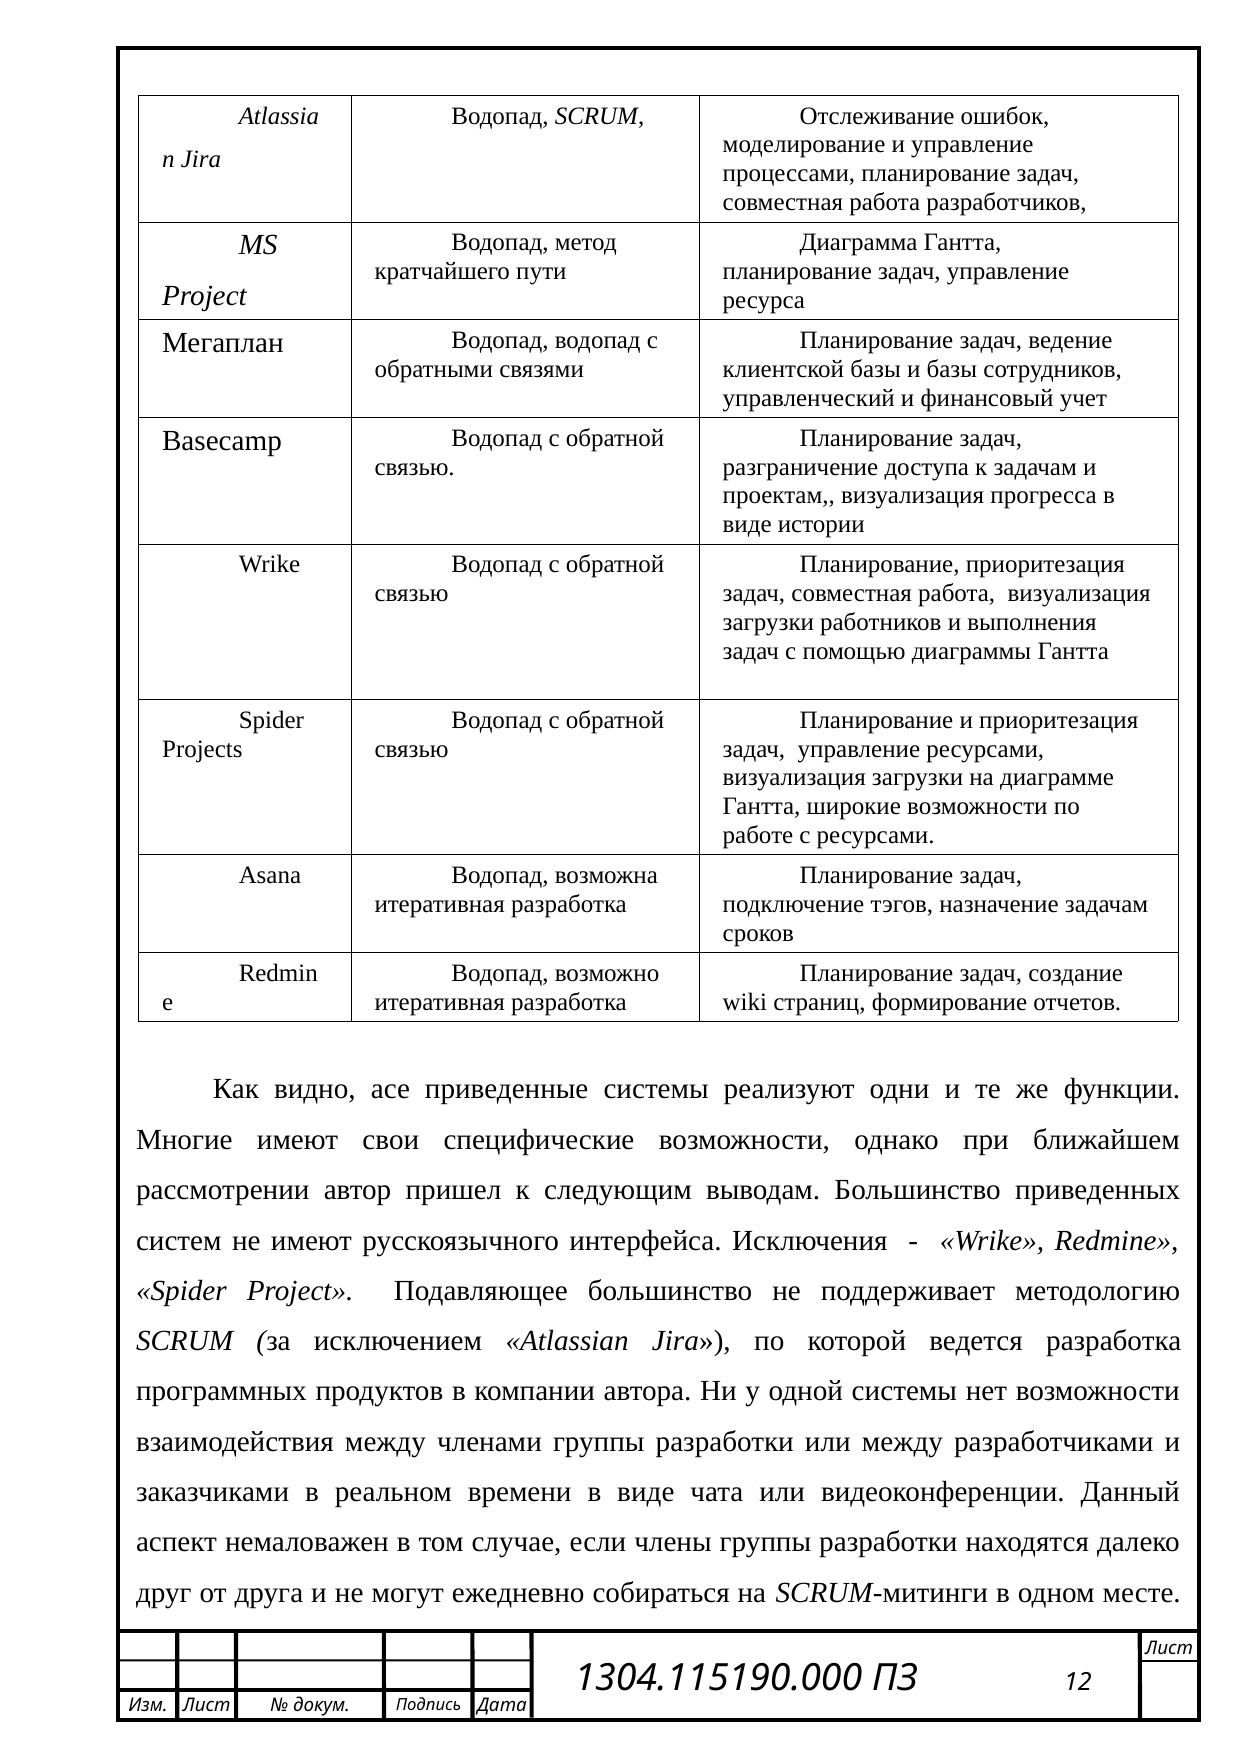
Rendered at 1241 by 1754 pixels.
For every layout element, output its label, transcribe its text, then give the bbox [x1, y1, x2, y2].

table_cell Asana [139, 855, 351, 952]
table_cell Spider Projects [139, 700, 351, 854]
table_cell Водопад, водопад с обратными связями [352, 320, 699, 417]
table_cell Водопад с обратной связью. [352, 418, 699, 544]
table_cell Диаграмма Гантта, планирование задач, управление ресурса [700, 223, 1178, 319]
table_cell Водопад, метод кратчайшего пути [352, 223, 699, 319]
table_cell Atlassian Jira [139, 96, 351, 222]
table_cell Планирование и приоритезация задач, управление ресурсами, визуализация загрузки на диаграмме Гантта, широкие возможности по работе с ресурсами. [700, 700, 1178, 854]
table_cell Планирование задач, разграничение доступа к задачам и проектам,, визуализация прогресса в виде истории [700, 418, 1178, 544]
table_cell Водопад с обратной связью [352, 545, 699, 699]
table_cell Redmine [139, 953, 351, 1021]
table_cell Wrike [139, 545, 351, 699]
text Как видно, асе приведенные системы реализуют одни и те же функции. Многие имеют свои специфические возможности, однако при ближайшем рассмотрении автор пришел к следующим выводам. Большинство приведенных систем не имеют русскоязычного интерфейса. Исключения - «Wrike», Redmine», «Spider Project». Подавляющее большинство не поддерживает методологию SCRUM (за исключением «Atlassian Jira»), по которой ведется разработка программных продуктов в компании автора. Ни у одной системы нет возможности взаимодействия между членами группы разработки или между разработчиками и заказчиками в реальном времени в виде чата или видеоконференции. Данный аспект немаловажен в том случае, если члены группы разработки находятся далеко друг от друга и не могут ежедневно собираться на SCRUM-митинги в одном месте. [136, 1072, 1181, 1608]
table_cell Водопад, возможна итеративная разработка [352, 855, 699, 952]
table_cell Водопад, SCRUM, [352, 96, 699, 222]
table_cell Мегаплан [139, 320, 351, 417]
table_cell Планирование, приоритезация задач, совместная работа, визуализация загрузки работников и выполнения задач с помощью диаграммы Гантта [700, 545, 1178, 699]
table_cell MS Project [139, 223, 351, 319]
table_cell Basecamp [139, 418, 351, 544]
table_cell Водопад с обратной связью [352, 700, 699, 854]
table_cell Отслеживание ошибок, моделирование и управление процессами, планирование задач, совместная работа разработчиков, [700, 96, 1178, 222]
table_cell Планирование задач, подключение тэгов, назначение задачам сроков [700, 855, 1178, 952]
table_cell Водопад, возможно итеративная разработка [352, 953, 699, 1021]
table_cell Планирование задач, создание wiki страниц, формирование отчетов. [700, 953, 1178, 1021]
table_cell Планирование задач, ведение клиентской базы и базы сотрудников, управленческий и финансовый учет [700, 320, 1178, 417]
